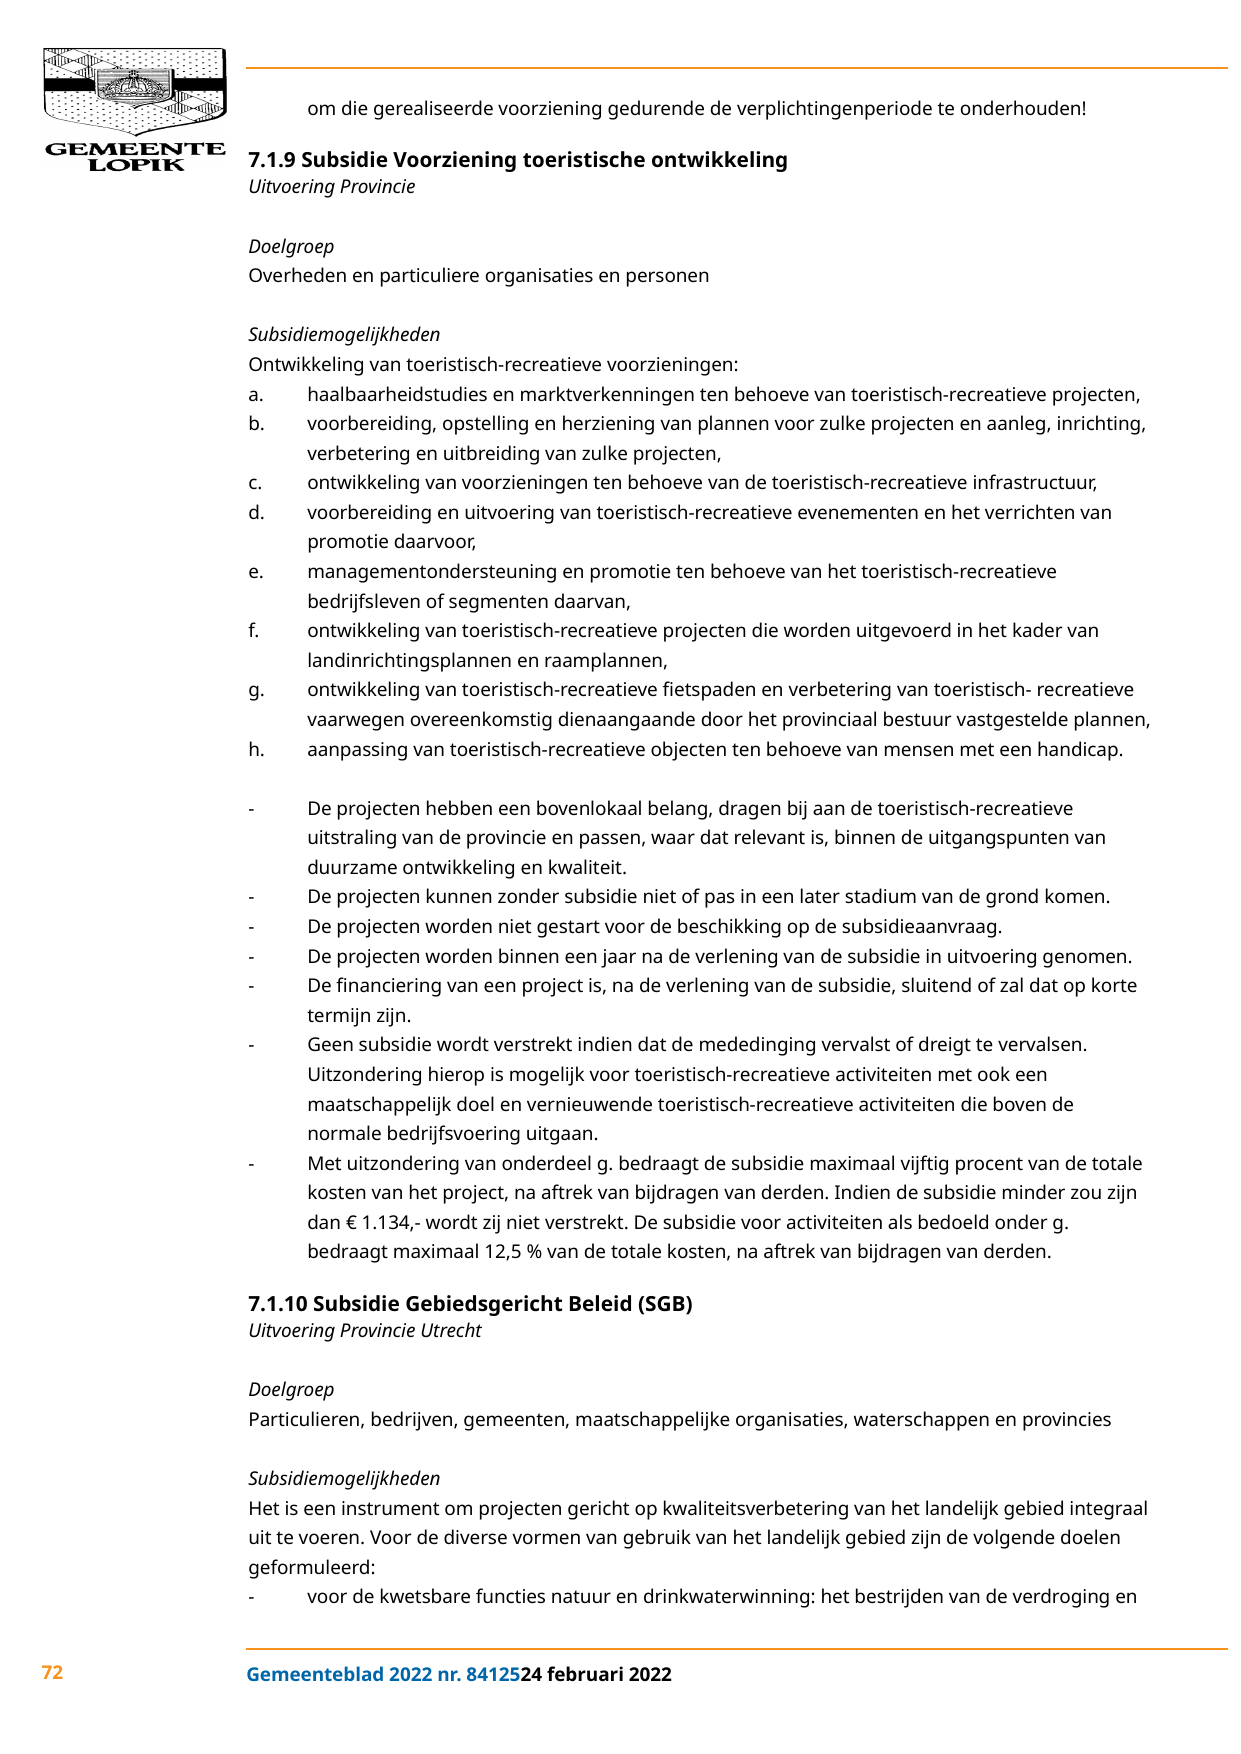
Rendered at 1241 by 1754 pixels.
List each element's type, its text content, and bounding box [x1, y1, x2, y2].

text Doelgroep [248, 1377, 1152, 1402]
list ontwikkeling van toeristisch-recreatieve fietspaden en verbetering van toeristisch- recreatieve vaarwegen overeenkomstig dienaangaande door het provinciaal bestuur vastgestelde plannen, [248, 677, 1152, 732]
text 7.1.10 Subsidie Gebiedsgericht Beleid (SGB) [248, 1289, 1152, 1317]
text Uitvoering Provincie [248, 174, 1152, 199]
text Overheden en particuliere organisaties en personen [248, 262, 1152, 288]
picture [41, 47, 231, 172]
text Subsidiemogelijkheden [248, 1465, 1152, 1491]
list Met uitzondering van onderdeel g. bedraagt de subsidie maximaal vijftig procent van de totale kosten van het project, na aftrek van bijdragen van derden. Indien de subsidie minder zou zijn dan € 1.134,- wordt zij niet verstrekt. De subsidie voor activiteiten als bedoeld onder g. bedraagt maximaal 12,5 % van de totale kosten, na aftrek van bijdragen van derden. [248, 1150, 1152, 1264]
list De projecten kunnen zonder subsidie niet of pas in een later stadium van de grond komen. [248, 884, 1152, 909]
text Particulieren, bedrijven, gemeenten, maatschappelijke organisaties, waterschappen en provincies [248, 1406, 1152, 1432]
list om die gerealiseerde voorziening gedurende de verplichtingenperiode te onderhouden! [248, 95, 1152, 121]
list aanpassing van toeristisch-recreatieve objecten ten behoeve van mensen met een handicap. [248, 736, 1152, 761]
list ontwikkeling van voorzieningen ten behoeve van de toeristisch-recreatieve infrastructuur, [248, 469, 1152, 495]
text Uitvoering Provincie Utrecht [248, 1317, 1152, 1343]
list voorbereiding en uitvoering van toeristisch-recreatieve evenementen en het verrichten van promotie daarvoor, [248, 499, 1152, 554]
list De projecten hebben een bovenlokaal belang, dragen bij aan de toeristisch-recreatieve uitstraling van de provincie en passen, waar dat relevant is, binnen de uitgangspunten van duurzame ontwikkeling en kwaliteit. [248, 795, 1152, 880]
list managementondersteuning en promotie ten behoeve van het toeristisch-recreatieve bedrijfsleven of segmenten daarvan, [248, 558, 1152, 613]
list De projecten worden niet gestart voor de beschikking op de subsidieaanvraag. [248, 913, 1152, 939]
text Subsidiemogelijkheden [248, 322, 1152, 347]
list De projecten worden binnen een jaar na de verlening van de subsidie in uitvoering genomen. [248, 943, 1152, 968]
text Het is een instrument om projecten gericht op kwaliteitsverbetering van het landelijk gebied integraal uit te voeren. Voor de diverse vormen van gebruik van het landelijk gebied zijn de volgende doelen geformuleerd: [248, 1495, 1152, 1580]
list haalbaarheidstudies en marktverkenningen ten behoeve van toeristisch-recreatieve projecten, [248, 381, 1152, 406]
text Ontwikkeling van toeristisch-recreatieve voorzieningen: [248, 351, 1152, 377]
list De financiering van een project is, na de verlening van de subsidie, sluitend of zal dat op korte termijn zijn. [248, 972, 1152, 1028]
list ontwikkeling van toeristisch-recreatieve projecten die worden uitgevoerd in het kader van landinrichtingsplannen en raamplannen, [248, 617, 1152, 673]
list voor de kwetsbare functies natuur en drinkwaterwinning: het bestrijden van de verdroging en [248, 1584, 1152, 1609]
text Doelgroep [248, 233, 1152, 258]
text 7.1.9 Subsidie Voorziening toeristische ontwikkeling [248, 145, 1152, 174]
list voorbereiding, opstelling en herziening van plannen voor zulke projecten en aanleg, inrichting, verbetering en uitbreiding van zulke projecten, [248, 410, 1152, 466]
list Geen subsidie wordt verstrekt indien dat de mededinging vervalst of dreigt te vervalsen. Uitzondering hierop is mogelijk voor toeristisch-recreatieve activiteiten met ook een maatschappelijk doel en vernieuwende toeristisch-recreatieve activiteiten die boven de normale bedrijfsvoering uitgaan. [248, 1032, 1152, 1146]
